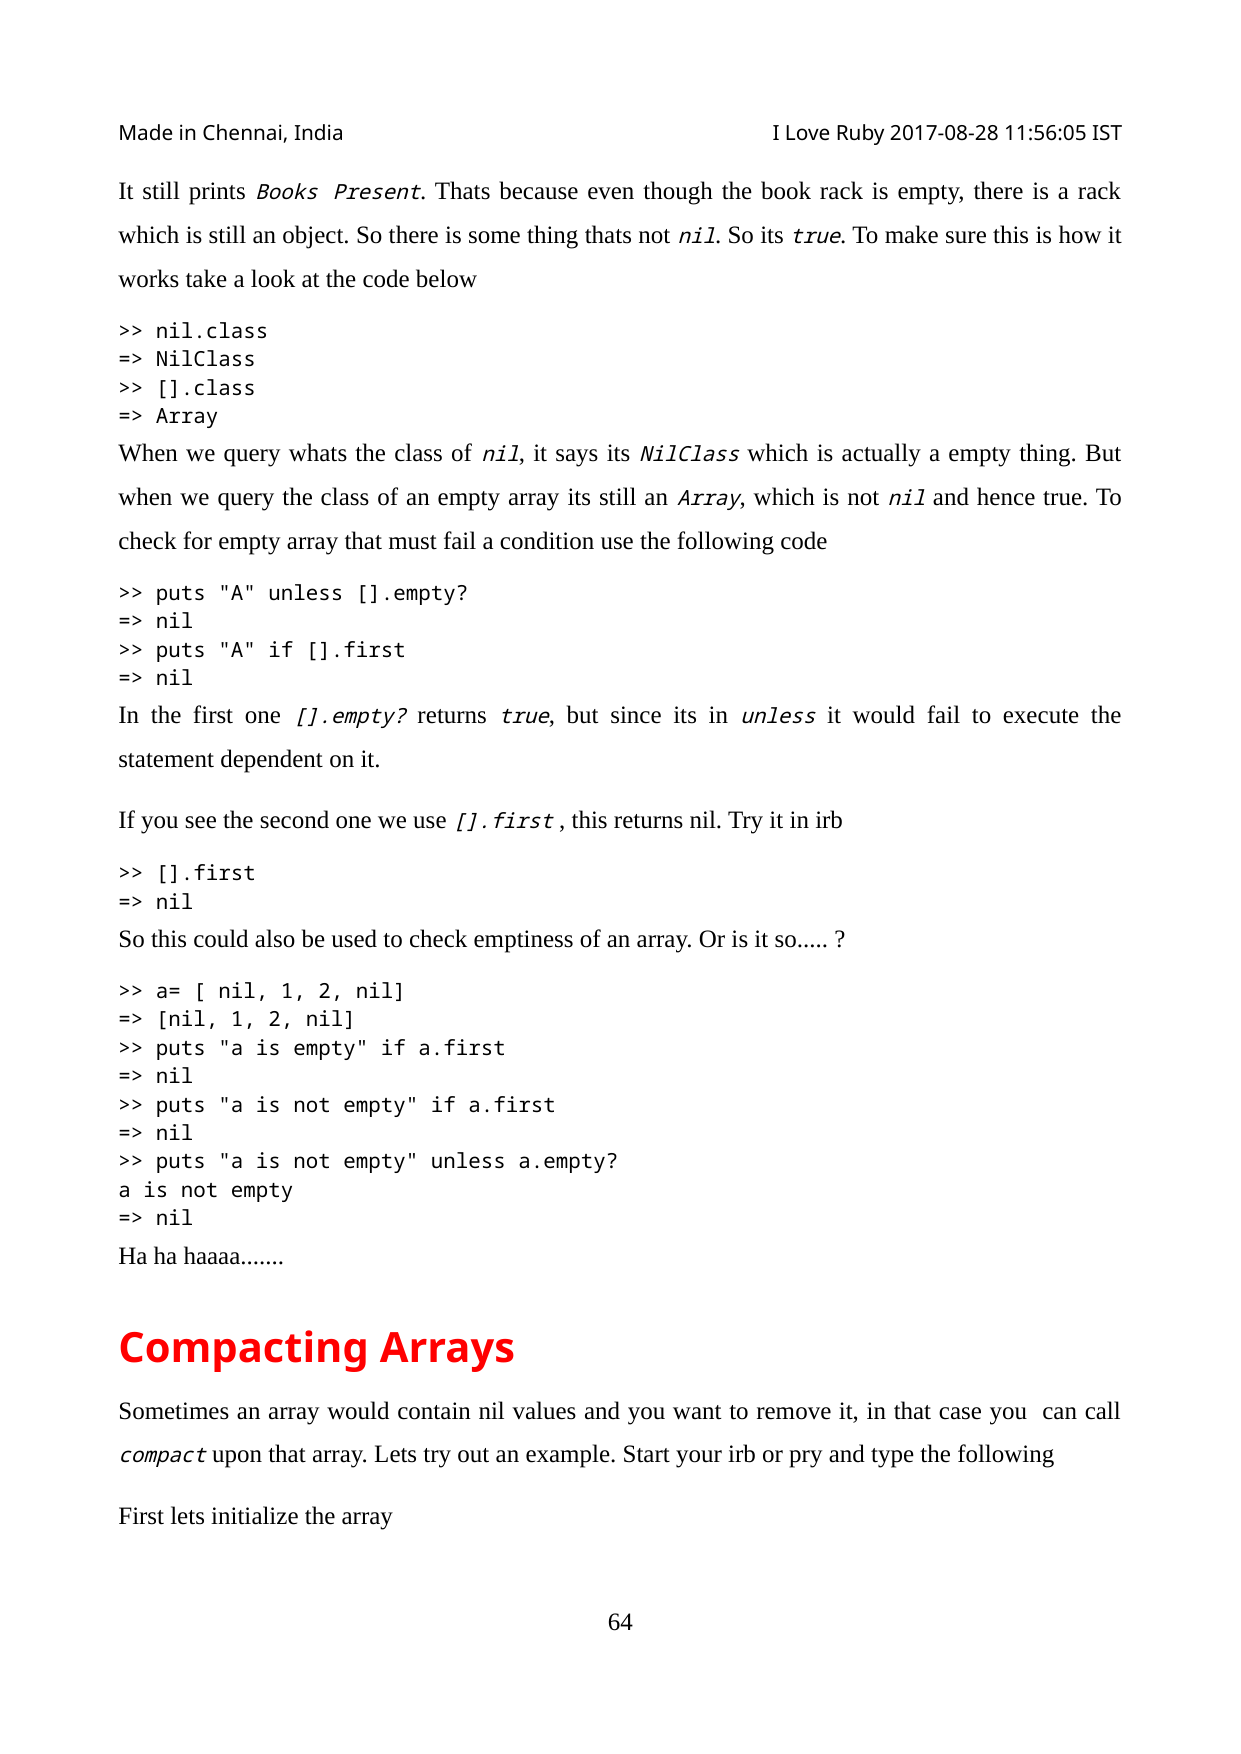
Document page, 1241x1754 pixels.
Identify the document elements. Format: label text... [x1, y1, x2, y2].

text => nil [118, 663, 1122, 692]
text >> puts "a is not empty" if a.first [118, 1090, 1122, 1118]
text If you see the second one we use [].first , this returns nil. Try it in irb [118, 805, 1122, 835]
text => nil [118, 1118, 1122, 1147]
text >> puts "A" unless [].empty? [118, 578, 1122, 606]
text >> puts "a is empty" if a.first [118, 1033, 1122, 1061]
text => nil [118, 887, 1122, 915]
text => Array [118, 401, 1122, 429]
text => nil [118, 1203, 1122, 1232]
text >> puts "A" if [].first [118, 635, 1122, 663]
text => nil [118, 1061, 1122, 1090]
text When we query whats the class of nil, it says its NilClass which is actually a empty thing. But when we query the class of an empty array its still an Array, which is not nil and hence true. To check for empty array that must fail a condition use the following code [118, 438, 1122, 555]
text In the first one [].empty? returns true, but since its in unless it would fail to execute the statement dependent on it. [118, 701, 1122, 773]
text Ha ha haaaa....... [118, 1241, 1122, 1269]
text >> a= [ nil, 1, 2, nil] [118, 976, 1122, 1004]
text Sometimes an array would contain nil values and you want to remove it, in that case you can call compact upon that array. Lets try out an example. Start your irb or pry and type the following [118, 1396, 1122, 1468]
text >> puts "a is not empty" unless a.empty? [118, 1147, 1122, 1175]
text >> nil.class [118, 316, 1122, 344]
text a is not empty [118, 1175, 1122, 1203]
text => NilClass [118, 344, 1122, 373]
text So this could also be used to check emptiness of an array. Or is it so..... ? [118, 924, 1122, 953]
subtitle Compacting Arrays [118, 1318, 1122, 1374]
text => nil [118, 606, 1122, 635]
text => [nil, 1, 2, nil] [118, 1004, 1122, 1033]
text >> [].first [118, 858, 1122, 887]
text First lets initialize the array [118, 1501, 1122, 1530]
text It still prints Books Present. Thats because even though the book rack is empty, there is a rack which is still an object. So there is some thing thats not nil. So its true. To make sure this is how it works take a look at the code below [118, 176, 1122, 292]
text >> [].class [118, 373, 1122, 401]
